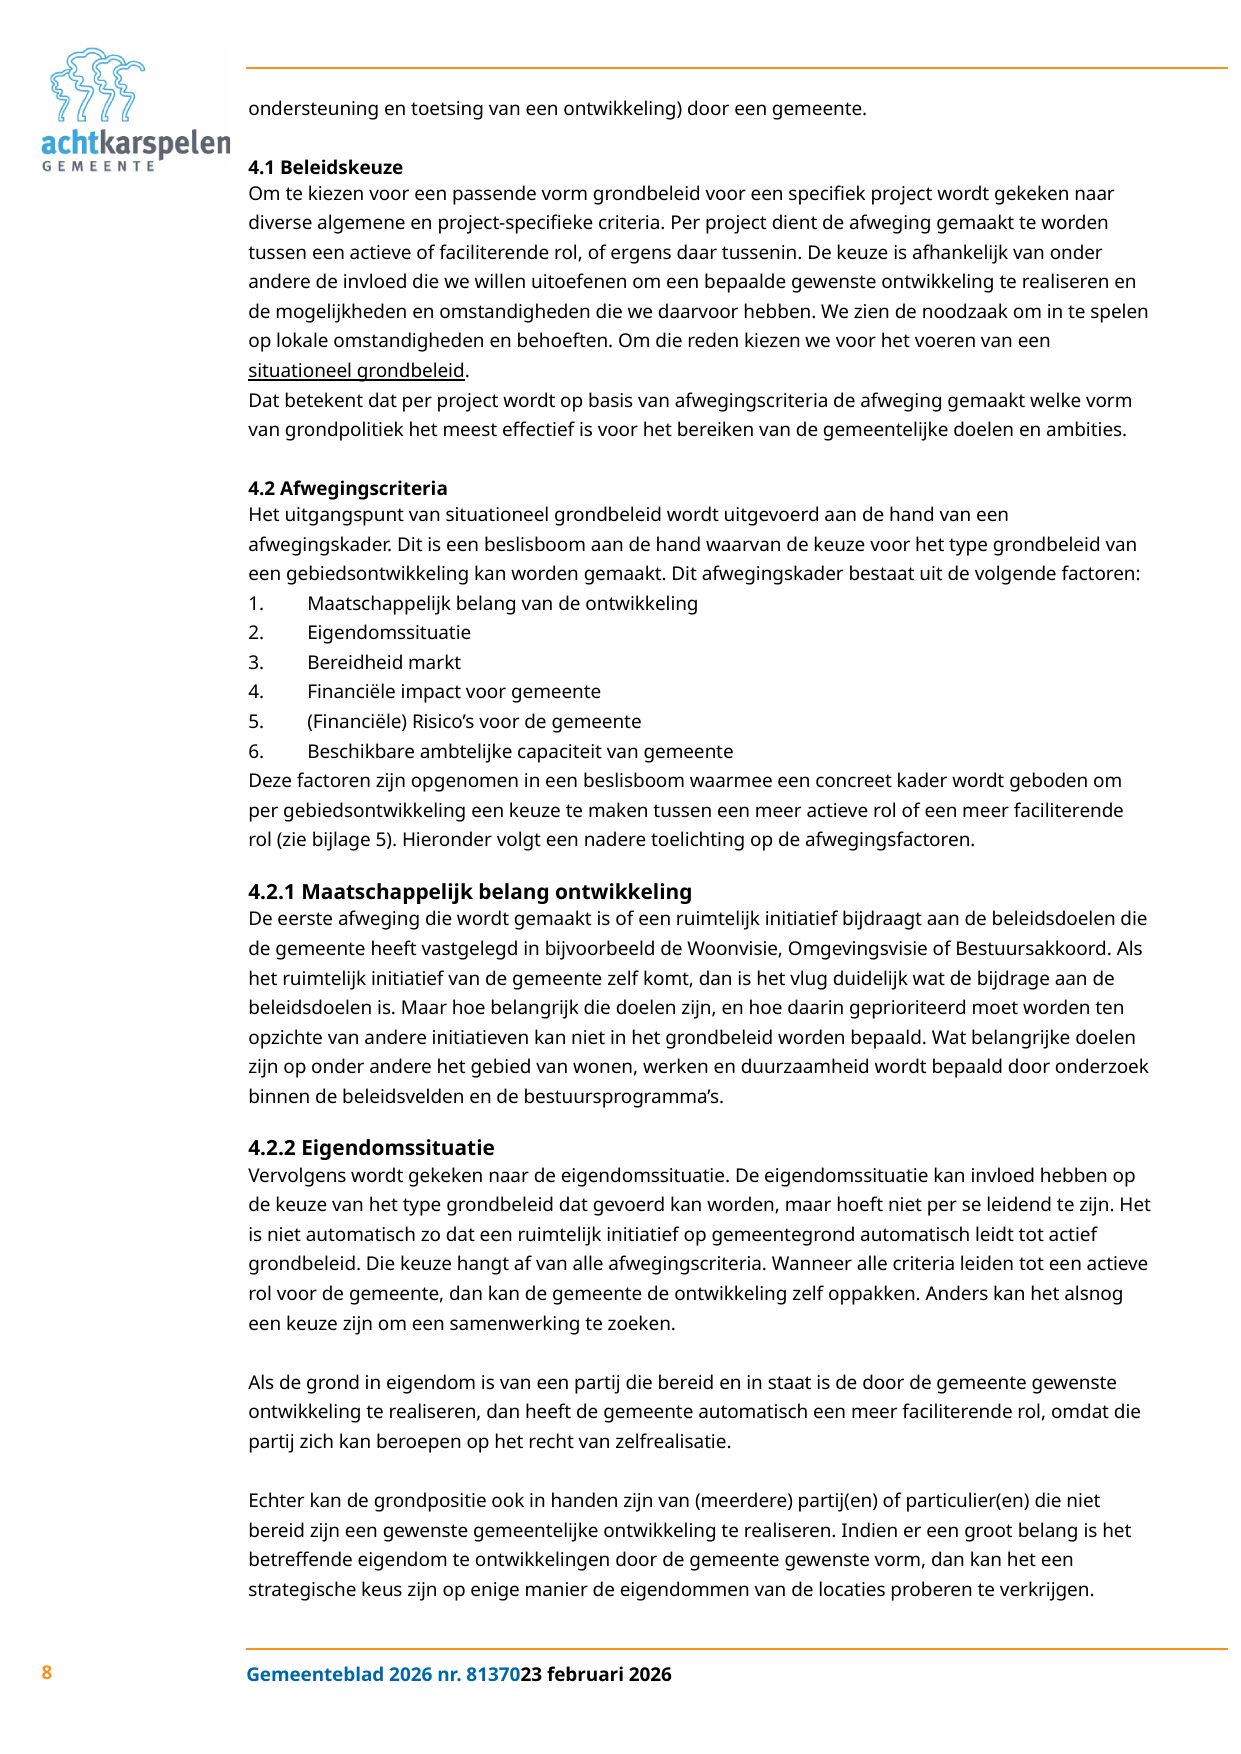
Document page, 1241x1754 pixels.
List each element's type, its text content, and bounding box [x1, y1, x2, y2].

text Dat betekent dat per project wordt op basis van afwegingscriteria de afweging gemaakt welke vorm van grondpolitiek het meest effectief is voor het bereiken van de gemeentelijke doelen en ambities. [248, 387, 1152, 442]
list Maatschappelijk belang van de ontwikkeling [248, 590, 1152, 616]
list Eigendomssituatie [248, 619, 1152, 645]
text ondersteuning en toetsing van een ontwikkeling) door een gemeente. [248, 95, 1152, 121]
text 4.1 Beleidskeuze [248, 154, 1152, 180]
list Bereidheid markt [248, 649, 1152, 675]
text Deze factoren zijn opgenomen in een beslisboom waarmee een concreet kader wordt geboden om per gebiedsontwikkeling een keuze te maken tussen een meer actieve rol of een meer faciliterende rol (zie bijlage 5). Hieronder volgt een nadere toelichting op de afwegingsfactoren. [248, 767, 1152, 852]
list Beschikbare ambtelijke capaciteit van gemeente [248, 738, 1152, 764]
text De eerste afweging die wordt gemaakt is of een ruimtelijk initiatief bijdraagt aan de beleidsdoelen die de gemeente heeft vastgelegd in bijvoorbeeld de Woonvisie, Omgevingsvisie of Bestuursakkoord. Als het ruimtelijk initiatief van de gemeente zelf komt, dan is het vlug duidelijk wat de bijdrage aan de beleidsdoelen is. Maar hoe belangrijk die doelen zijn, en hoe daarin geprioriteerd moet worden ten opzichte van andere initiatieven kan niet in het grondbeleid worden bepaald. Wat belangrijke doelen zijn op onder andere het gebied van wonen, werken en duurzaamheid wordt bepaald door onderzoek binnen de beleidsvelden en de bestuursprogramma’s. [248, 906, 1152, 1109]
text Het uitgangspunt van situationeel grondbeleid wordt uitgevoerd aan de hand van een afwegingskader. Dit is een beslisboom aan de hand waarvan de keuze voor het type grondbeleid van een gebiedsontwikkeling kan worden gemaakt. Dit afwegingskader bestaat uit de volgende factoren: [248, 501, 1152, 586]
text 4.2.2 Eigendomssituatie [248, 1133, 1152, 1162]
text Echter kan de grondpositie ook in handen zijn van (meerdere) partij(en) of particulier(en) die niet bereid zijn een gewenste gemeentelijke ontwikkeling te realiseren. Indien er een groot belang is het betreffende eigendom te ontwikkelingen door de gemeente gewenste vorm, dan kan het een strategische keus zijn op enige manier de eigendommen van de locaties proberen te verkrijgen. [248, 1487, 1152, 1602]
picture [41, 47, 231, 172]
text 4.2 Afwegingscriteria [248, 476, 1152, 501]
text 4.2.1 Maatschappelijk belang ontwikkeling [248, 877, 1152, 906]
list Financiële impact voor gemeente [248, 679, 1152, 704]
text Als de grond in eigendom is van een partij die bereid en in staat is de door de gemeente gewenste ontwikkeling te realiseren, dan heeft de gemeente automatisch een meer faciliterende rol, omdat die partij zich kan beroepen op het recht van zelfrealisatie. [248, 1369, 1152, 1454]
text Om te kiezen voor een passende vorm grondbeleid voor een specifiek project wordt gekeken naar diverse algemene en project-specifieke criteria. Per project dient de afweging gemaakt te worden tussen een actieve of faciliterende rol, of ergens daar tussenin. De keuze is afhankelijk van onder andere de invloed die we willen uitoefenen om een bepaalde gewenste ontwikkeling te realiseren en de mogelijkheden en omstandigheden die we daarvoor hebben. We zien de noodzaak om in te spelen op lokale omstandigheden en behoeften. Om die reden kiezen we voor het voeren van een situationeel grondbeleid. [248, 180, 1152, 383]
list (Financiële) Risico’s voor de gemeente [248, 708, 1152, 734]
text Vervolgens wordt gekeken naar de eigendomssituatie. De eigendomssituatie kan invloed hebben op de keuze van het type grondbeleid dat gevoerd kan worden, maar hoeft niet per se leidend te zijn. Het is niet automatisch zo dat een ruimtelijk initiatief op gemeentegrond automatisch leidt tot actief grondbeleid. Die keuze hangt af van alle afwegingscriteria. Wanneer alle criteria leiden tot een actieve rol voor de gemeente, dan kan de gemeente de ontwikkeling zelf oppakken. Anders kan het alsnog een keuze zijn om een samenwerking te zoeken. [248, 1162, 1152, 1336]
